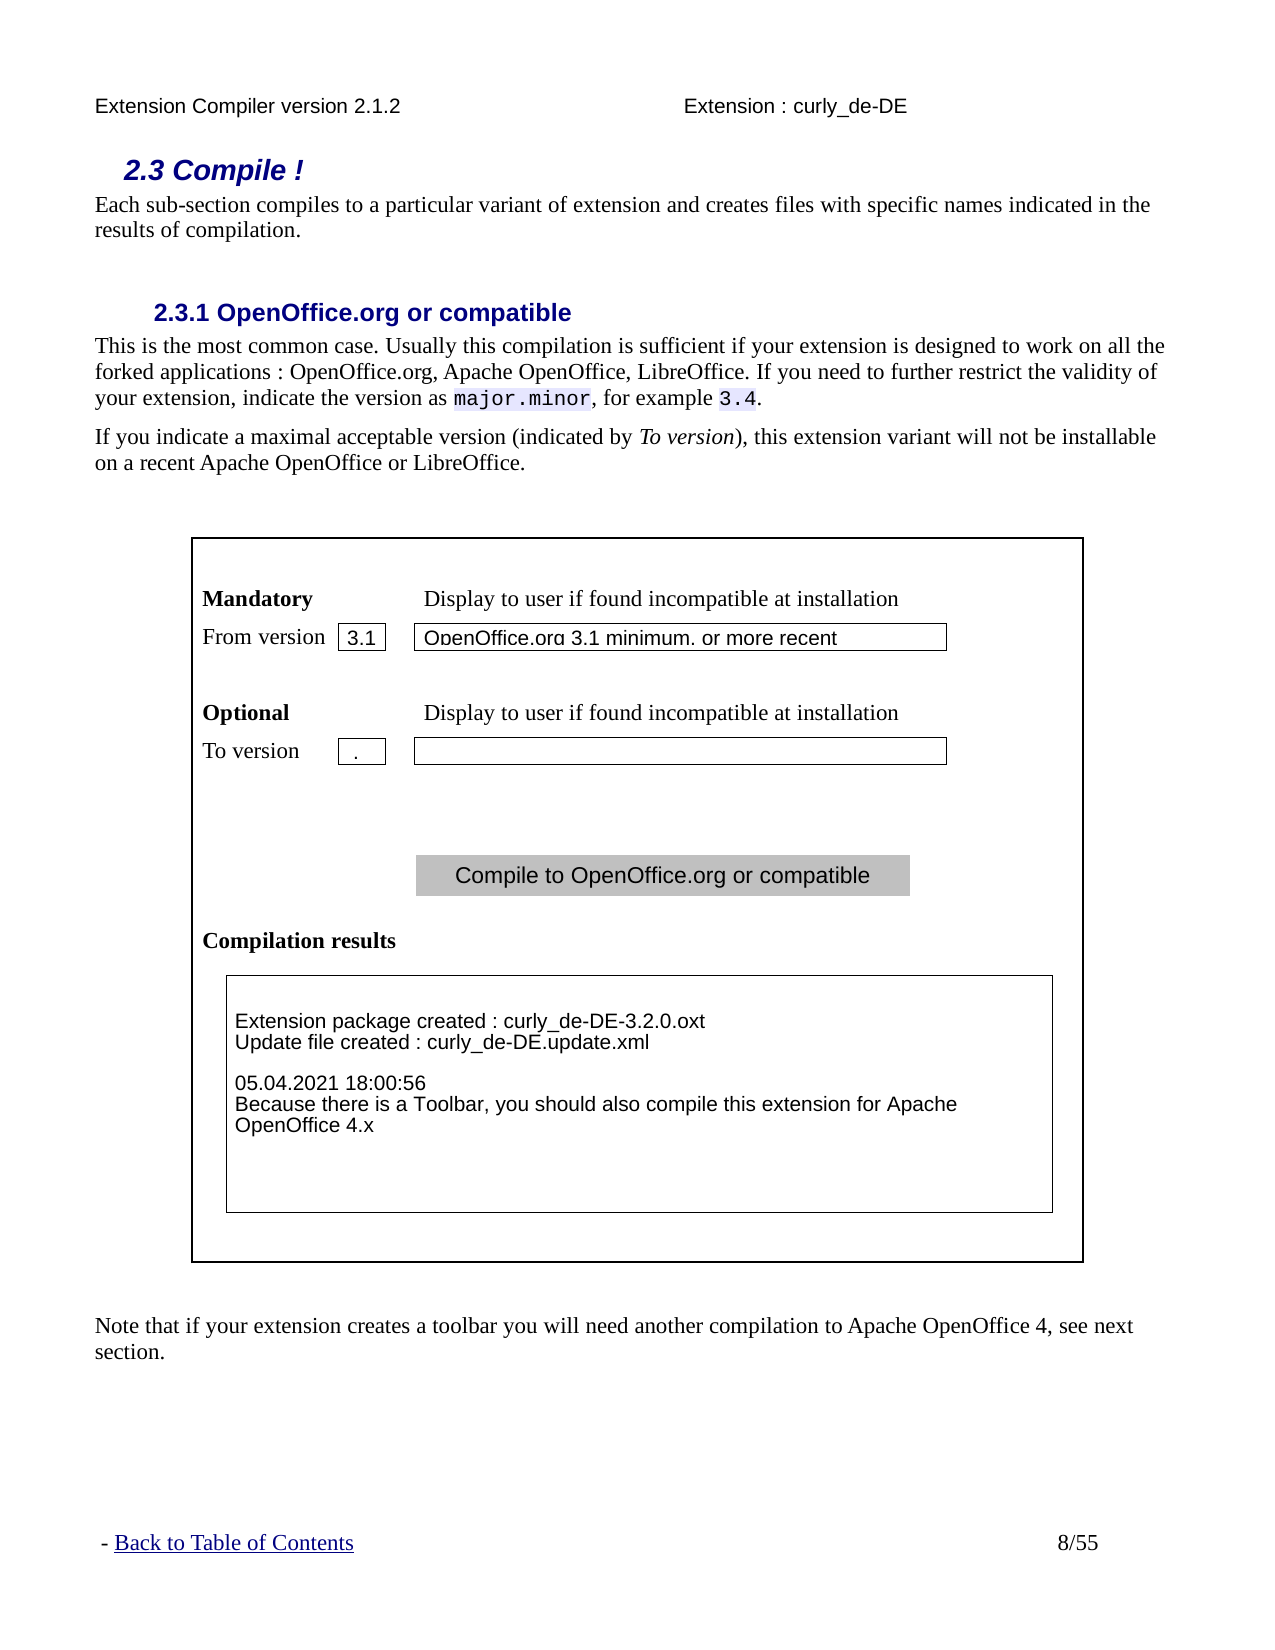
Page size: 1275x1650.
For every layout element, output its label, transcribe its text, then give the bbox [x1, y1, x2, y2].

text Mandatory Display to user if found incompatible at installation [202, 586, 1073, 612]
text [386, 738, 414, 764]
text Compilation results [202, 928, 1073, 954]
text If you indicate a maximal acceptable version (indicated by To version), this extension variant will not be installable on a recent Apache OpenOffice or LibreOffice. [94, 424, 1181, 475]
text [947, 624, 1073, 650]
text Optional Display to user if found incompatible at installation [202, 700, 1073, 726]
text This is the most common case. Usually this compilation is sufficient if your extension is designed to work on all the forked applications : OpenOffice.org, Apache OpenOffice, LibreOffice. If you need to further restrict the validity of your extension, indicate the version as major.minor, for example 3.4. [94, 333, 1181, 411]
text Each sub-section compiles to a particular variant of extension and creates files with specific names indicated in the results of compilation. [94, 192, 1181, 243]
subtitle Compile ! [124, 153, 1181, 186]
subtitle OpenOffice.org or compatible [153, 299, 1181, 327]
text From version [202, 624, 338, 650]
text To version [202, 738, 338, 764]
text [386, 624, 414, 650]
text [947, 738, 1073, 764]
text Note that if your extension creates a toolbar you will need another compilation to Apache OpenOffice 4, see next section. [94, 1313, 1181, 1364]
